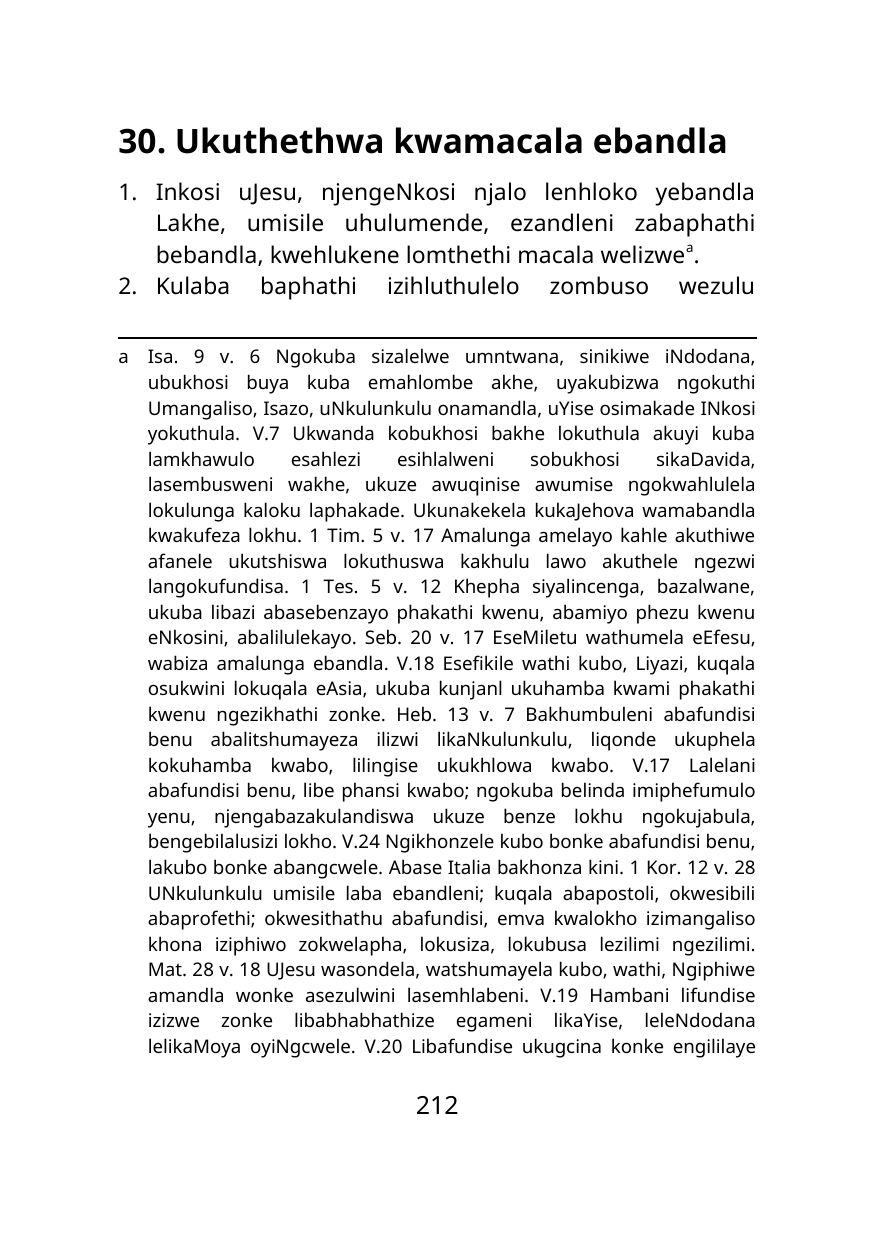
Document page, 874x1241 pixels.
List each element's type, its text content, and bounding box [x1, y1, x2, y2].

subtitle 30. Ukuthethwa kwamacala ebandla [118, 118, 756, 164]
list Kulaba baphathi izihluthulelo zombuso wezulu [118, 270, 756, 301]
list Inkosi uJesu, njengeNkosi njalo lenhloko yebandla Lakhe, umisile uhulumende, ezandleni zabaphathi bebandla, kwehlukene lomthethi macala welizwe. [118, 176, 756, 270]
list Isa. 9 v. 6 Ngokuba sizalelwe umntwana, sinikiwe iNdodana, ubukhosi buya kuba emahlombe akhe, uyakubizwa ngokuthi Umangaliso, Isazo, uNkulunkulu onamandla, uYise osimakade INkosi yokuthula. V.7 Ukwanda kobukhosi bakhe lokuthula akuyi kuba lamkhawulo esahlezi esihlalweni sobukhosi sikaDavida, lasembusweni wakhe, ukuze awuqinise awumise ngokwahlulela lokulunga kaloku laphakade. Ukunakekela kukaJehova wamabandla kwakufeza lokhu. 1 Tim. 5 v. 17 Amalunga amelayo kahle akuthiwe afanele ukutshiswa lokuthuswa kakhulu lawo akuthele ngezwi langokufundisa. 1 Tes. 5 v. 12 Khepha siyalincenga, bazalwane, ukuba libazi abasebenzayo phakathi kwenu, abamiyo phezu kwenu eNkosini, abalilulekayo. Seb. 20 v. 17 EseMiletu wathumela eEfesu, wabiza amalunga ebandla. V.18 Esefikile wathi kubo, Liyazi, kuqala osukwini lokuqala eAsia, ukuba kunjanl ukuhamba kwami phakathi kwenu ngezikhathi zonke. Heb. 13 v. 7 Bakhumbuleni abafundisi benu abalitshumayeza ilizwi likaNkulunkulu, liqonde ukuphela kokuhamba kwabo, lilingise ukukhlowa kwabo. V.17 Lalelani abafundisi benu, libe phansi kwabo; ngokuba belinda imiphefumulo yenu, njengabazakulandiswa ukuze benze lokhu ngokujabula, bengebilalusizi lokho. V.24 Ngikhonzele kubo bonke abafundisi benu, lakubo bonke abangcwele. Abase Italia bakhonza kini. 1 Kor. 12 v. 28 UNkulunkulu umisile laba ebandleni; kuqala abapostoli, okwesibili abaprofethi; okwesithathu abafundisi, emva kwalokho izimangaliso khona iziphiwo zokwelapha, lokusiza, lokubusa lezilimi ngezilimi. Mat. 28 v. 18 UJesu wasondela, watshumayela kubo, wathi, Ngiphiwe amandla wonke asezulwini lasemhlabeni. V.19 Hambani lifundise izizwe zonke libabhabhathize egameni likaYise, leleNdodana lelikaMoya oyiNgcwele. V.20 Libafundise ukugcina konke engililaye [118, 344, 756, 1058]
